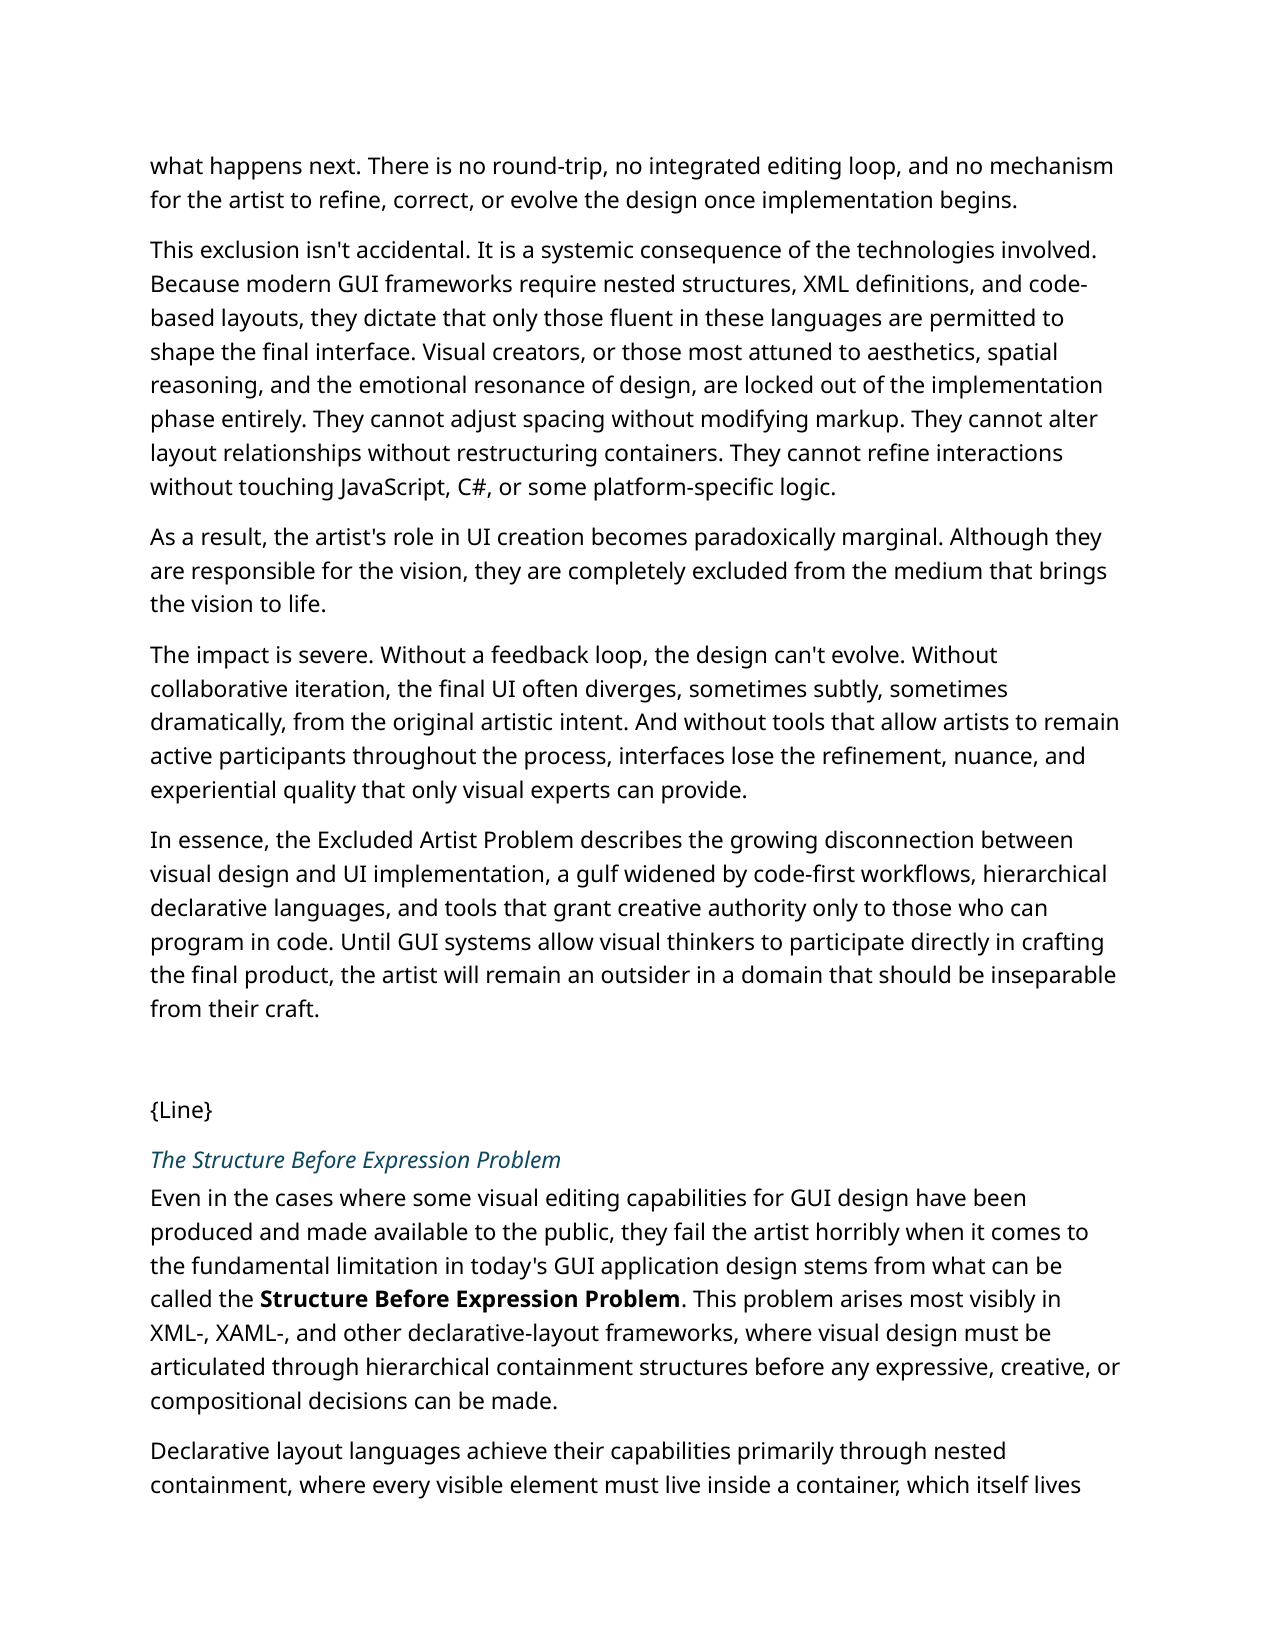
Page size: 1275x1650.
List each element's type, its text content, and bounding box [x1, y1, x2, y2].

text Declarative layout languages achieve their capabilities primarily through nested containment, where every visible element must live inside a container, which itself lives [150, 1435, 1125, 1500]
text This exclusion isn't accidental. It is a systemic consequence of the technologies involved. Because modern GUI frameworks require nested structures, XML definitions, and code-based layouts, they dictate that only those fluent in these languages are permitted to shape the final interface. Visual creators, or those most attuned to aesthetics, spatial reasoning, and the emotional resonance of design, are locked out of the implementation phase entirely. They cannot adjust spacing without modifying markup. They cannot alter layout relationships without restructuring containers. They cannot refine interactions without touching JavaScript, C#, or some platform-specific logic. [150, 234, 1125, 502]
text As a result, the artist's role in UI creation becomes paradoxically marginal. Although they are responsible for the vision, they are completely excluded from the medium that brings the vision to life. [150, 521, 1125, 619]
text The impact is severe. Without a feedback loop, the design can't evolve. Without collaborative iteration, the final UI often diverges, sometimes subtly, sometimes dramatically, from the original artistic intent. And without tools that allow artists to remain active participants throughout the process, interfaces lose the refinement, nuance, and experiential quality that only visual experts can provide. [150, 639, 1125, 805]
text Even in the cases where some visual editing capabilities for GUI design have been produced and made available to the public, they fail the artist horribly when it comes to the fundamental limitation in today's GUI application design stems from what can be called the Structure Before Expression Problem. This problem arises most visibly in XML-, XAML-, and other declarative-layout frameworks, where visual design must be articulated through hierarchical containment structures before any expressive, creative, or compositional decisions can be made. [150, 1182, 1125, 1416]
text In essence, the Excluded Artist Problem describes the growing disconnection between visual design and UI implementation, a gulf widened by code-first workflows, hierarchical declarative languages, and tools that grant creative authority only to those who can program in code. Until GUI systems allow visual thinkers to participate directly in crafting the final product, the artist will remain an outsider in a domain that should be inseparable from their craft. [150, 824, 1125, 1024]
subtitle The Structure Before Expression Problem [150, 1144, 1125, 1175]
text what happens next. There is no round-trip, no integrated editing loop, and no mechanism for the artist to refine, correct, or evolve the design once implementation begins. [150, 150, 1125, 215]
text {Line} [150, 1094, 1125, 1125]
